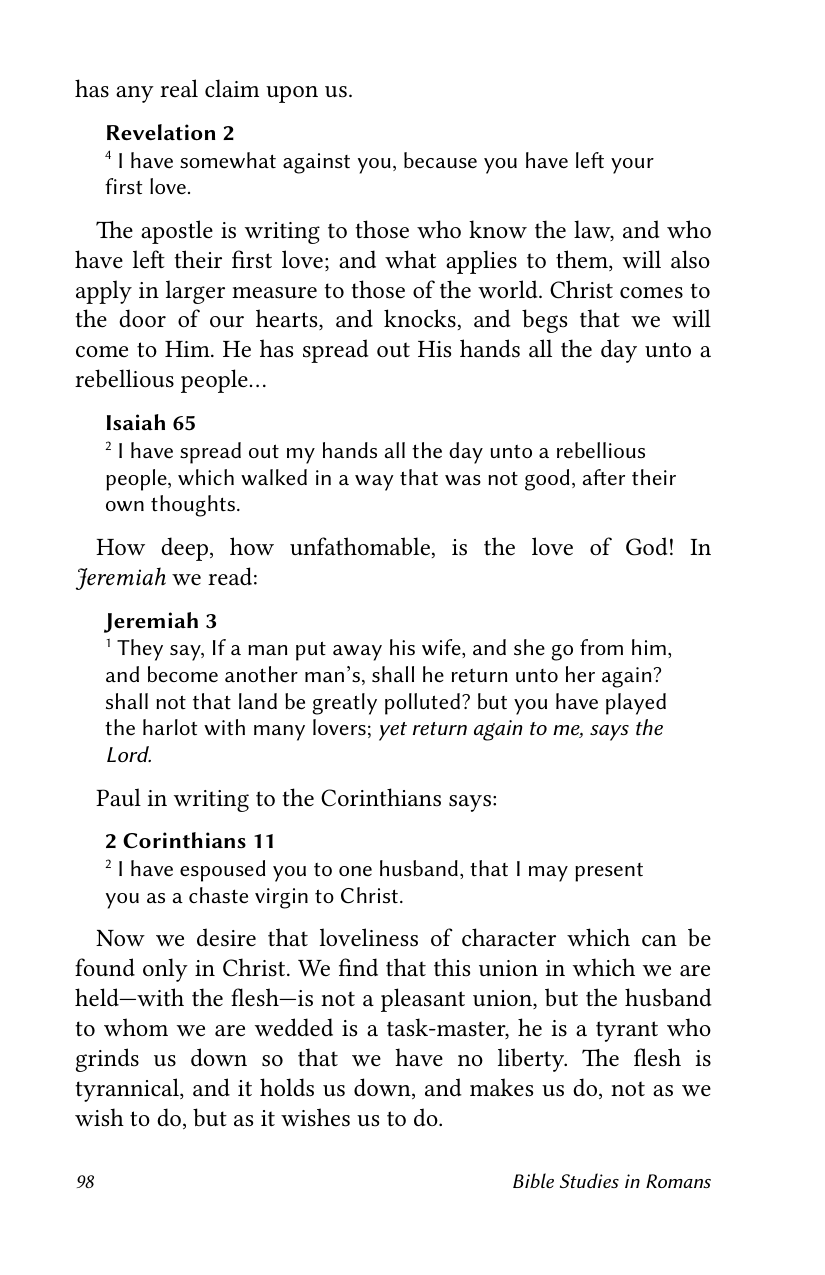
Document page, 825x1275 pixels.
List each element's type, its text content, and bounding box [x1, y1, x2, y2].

text Jeremiah 3 [105, 608, 712, 634]
text How deep, how unfathomable, is the love of God! In Jeremiah we read: [75, 533, 712, 591]
text Now we desire that loveliness of character which can be found only in Christ. We find that this union in which we are held—with the flesh—is not a pleasant union, but the husband to whom we are wedded is a task-master, he is a tyrant who grinds us down so that we have no liberty. The flesh is tyrannical, and it holds us down, and makes us do, not as we wish to do, but as it wishes us to do. [75, 924, 712, 1132]
text 1 They say, If a man put away his wife, and she go from him, and become another man’s, shall he return unto her again? shall not that land be greatly polluted? but you have played the harlot with many lovers; yet return again to me, says the Lord. [105, 635, 682, 768]
text has any real claim upon us. [75, 75, 712, 103]
text 2 I have spread out my hands all the day unto a rebellious people, which walked in a way that was not good, after their own thoughts. [105, 438, 682, 517]
text The apostle is writing to those who know the law, and who have left their first love; and what applies to them, will also apply in larger measure to those of the world. Christ comes to the door of our hearts, and knocks, and begs that we will come to Him. He has spread out His hands all the day unto a rebellious people... [75, 216, 712, 394]
text 2 I have espoused you to one husband, that I may present you as a chaste virgin to Christ. [105, 856, 682, 909]
text Paul in writing to the Corinthians says: [75, 783, 712, 812]
text 2 Corinthians 11 [105, 828, 712, 854]
text 4 I have somewhat against you, because you have left your first love. [105, 147, 682, 200]
text Isaiah 65 [105, 410, 712, 436]
text Revelation 2 [105, 120, 712, 146]
